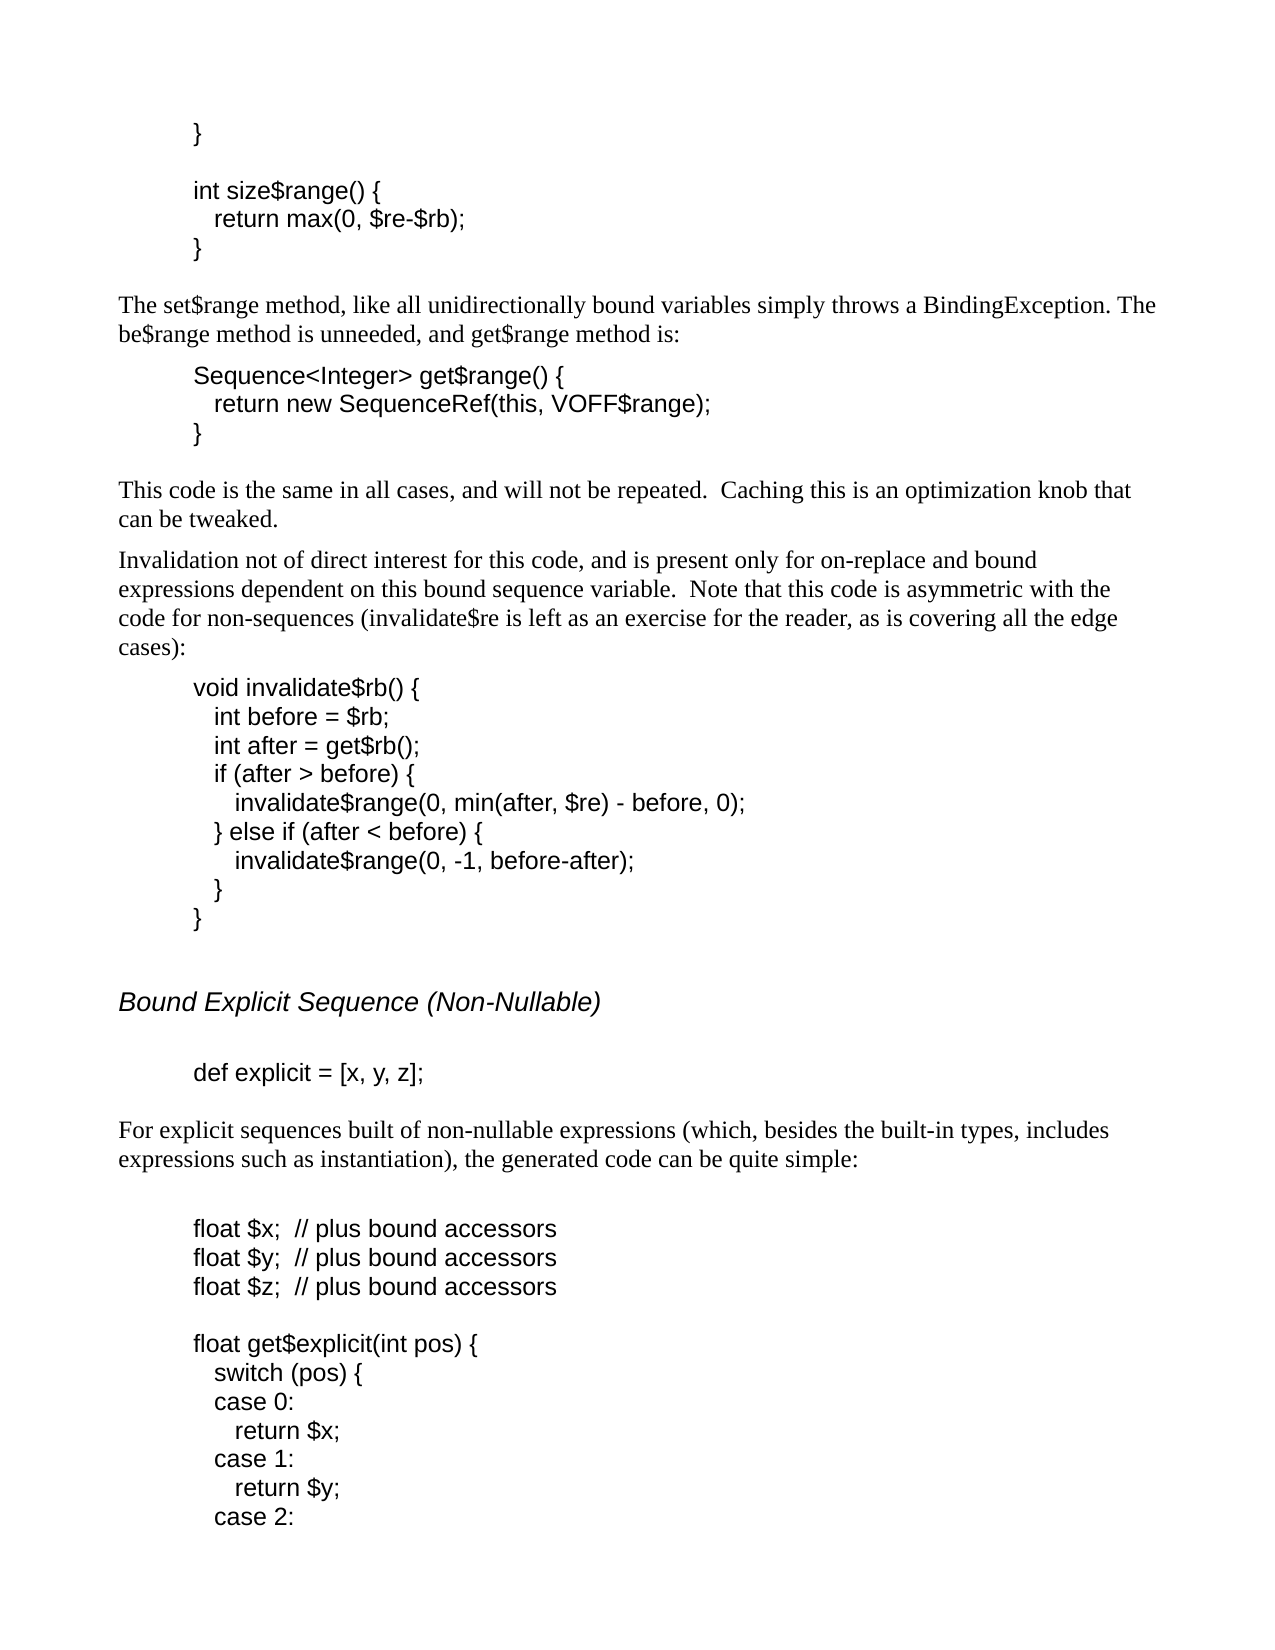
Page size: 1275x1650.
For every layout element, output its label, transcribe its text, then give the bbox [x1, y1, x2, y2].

text invalidate$range(0, -1, before-after); [193, 846, 1157, 874]
text int after = get$rb(); [193, 731, 1157, 759]
text } [193, 233, 1157, 262]
text } else if (after < before) { [193, 817, 1157, 846]
text } [193, 118, 1157, 147]
text } [193, 418, 1157, 447]
text float get$explicit(int pos) { [193, 1329, 1157, 1358]
text return max(0, $re-$rb); [193, 204, 1157, 233]
text void invalidate$rb() { [193, 673, 1157, 702]
text return $x; [193, 1416, 1157, 1444]
text int before = $rb; [193, 702, 1157, 731]
text float $x; // plus bound accessors [193, 1214, 1157, 1243]
text This code is the same in all cases, and will not be repeated. Caching this is an optimization knob that can be tweaked. [118, 476, 1157, 533]
subtitle Bound Explicit Sequence (Non-Nullable) [118, 986, 1157, 1017]
text if (after > before) { [193, 759, 1157, 788]
text } [193, 903, 1157, 932]
text The set$range method, like all unidirectionally bound variables simply throws a BindingException. The be$range method is unneeded, and get$range method is: [118, 291, 1157, 348]
text switch (pos) { [193, 1358, 1157, 1387]
text } [193, 874, 1157, 903]
text def explicit = [x, y, z]; [193, 1058, 1157, 1087]
text case 1: [193, 1444, 1157, 1473]
text float $y; // plus bound accessors [193, 1243, 1157, 1272]
text Invalidation not of direct interest for this code, and is present only for on-replace and bound expressions dependent on this bound sequence variable. Note that this code is asymmetric with the code for non-sequences (invalidate$re is left as an exercise for the reader, as is covering all the edge cases): [118, 546, 1157, 661]
text case 2: [193, 1502, 1157, 1531]
text int size$range() { [193, 176, 1157, 204]
text invalidate$range(0, min(after, $re) - before, 0); [193, 788, 1157, 817]
text return new SequenceRef(this, VOFF$range); [193, 389, 1157, 418]
text case 0: [193, 1387, 1157, 1416]
text float $z; // plus bound accessors [193, 1272, 1157, 1301]
text Sequence<Integer> get$range() { [193, 361, 1157, 389]
text return $y; [193, 1473, 1157, 1502]
text For explicit sequences built of non-nullable expressions (which, besides the built-in types, includes expressions such as instantiation), the generated code can be quite simple: [118, 1116, 1157, 1173]
